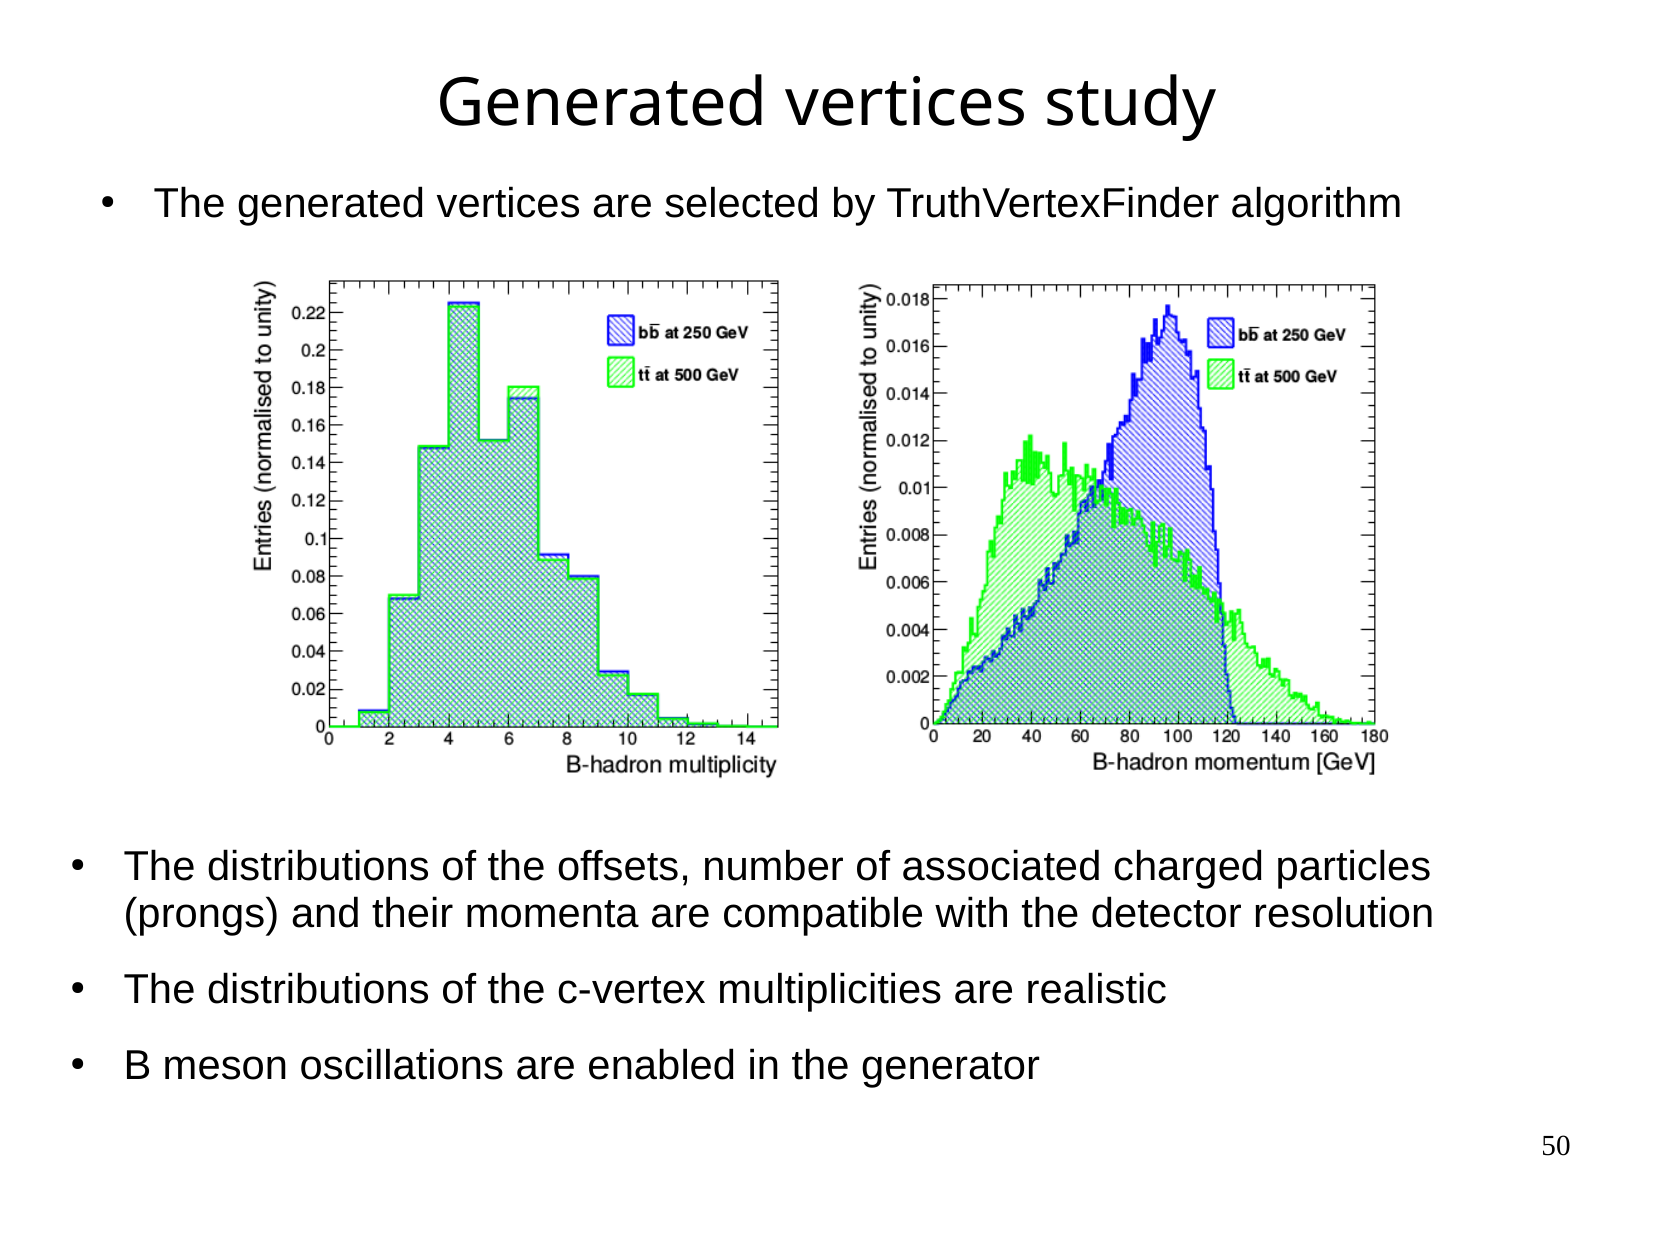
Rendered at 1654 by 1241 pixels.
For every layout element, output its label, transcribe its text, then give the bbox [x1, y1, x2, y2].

list The generated vertices are selected by TruthVertexFinder algorithm [82, 180, 1504, 259]
title Generated vertices study [82, 49, 1571, 151]
list The distributions of the offsets, number of associated charged particles (prongs) and their momenta are compatible with the detector resolution The distributions of the c-vertex multiplicities are realistic B meson oscillations are enabled in the generator [52, 843, 1474, 1189]
picture [843, 268, 1390, 784]
picture [228, 253, 784, 779]
